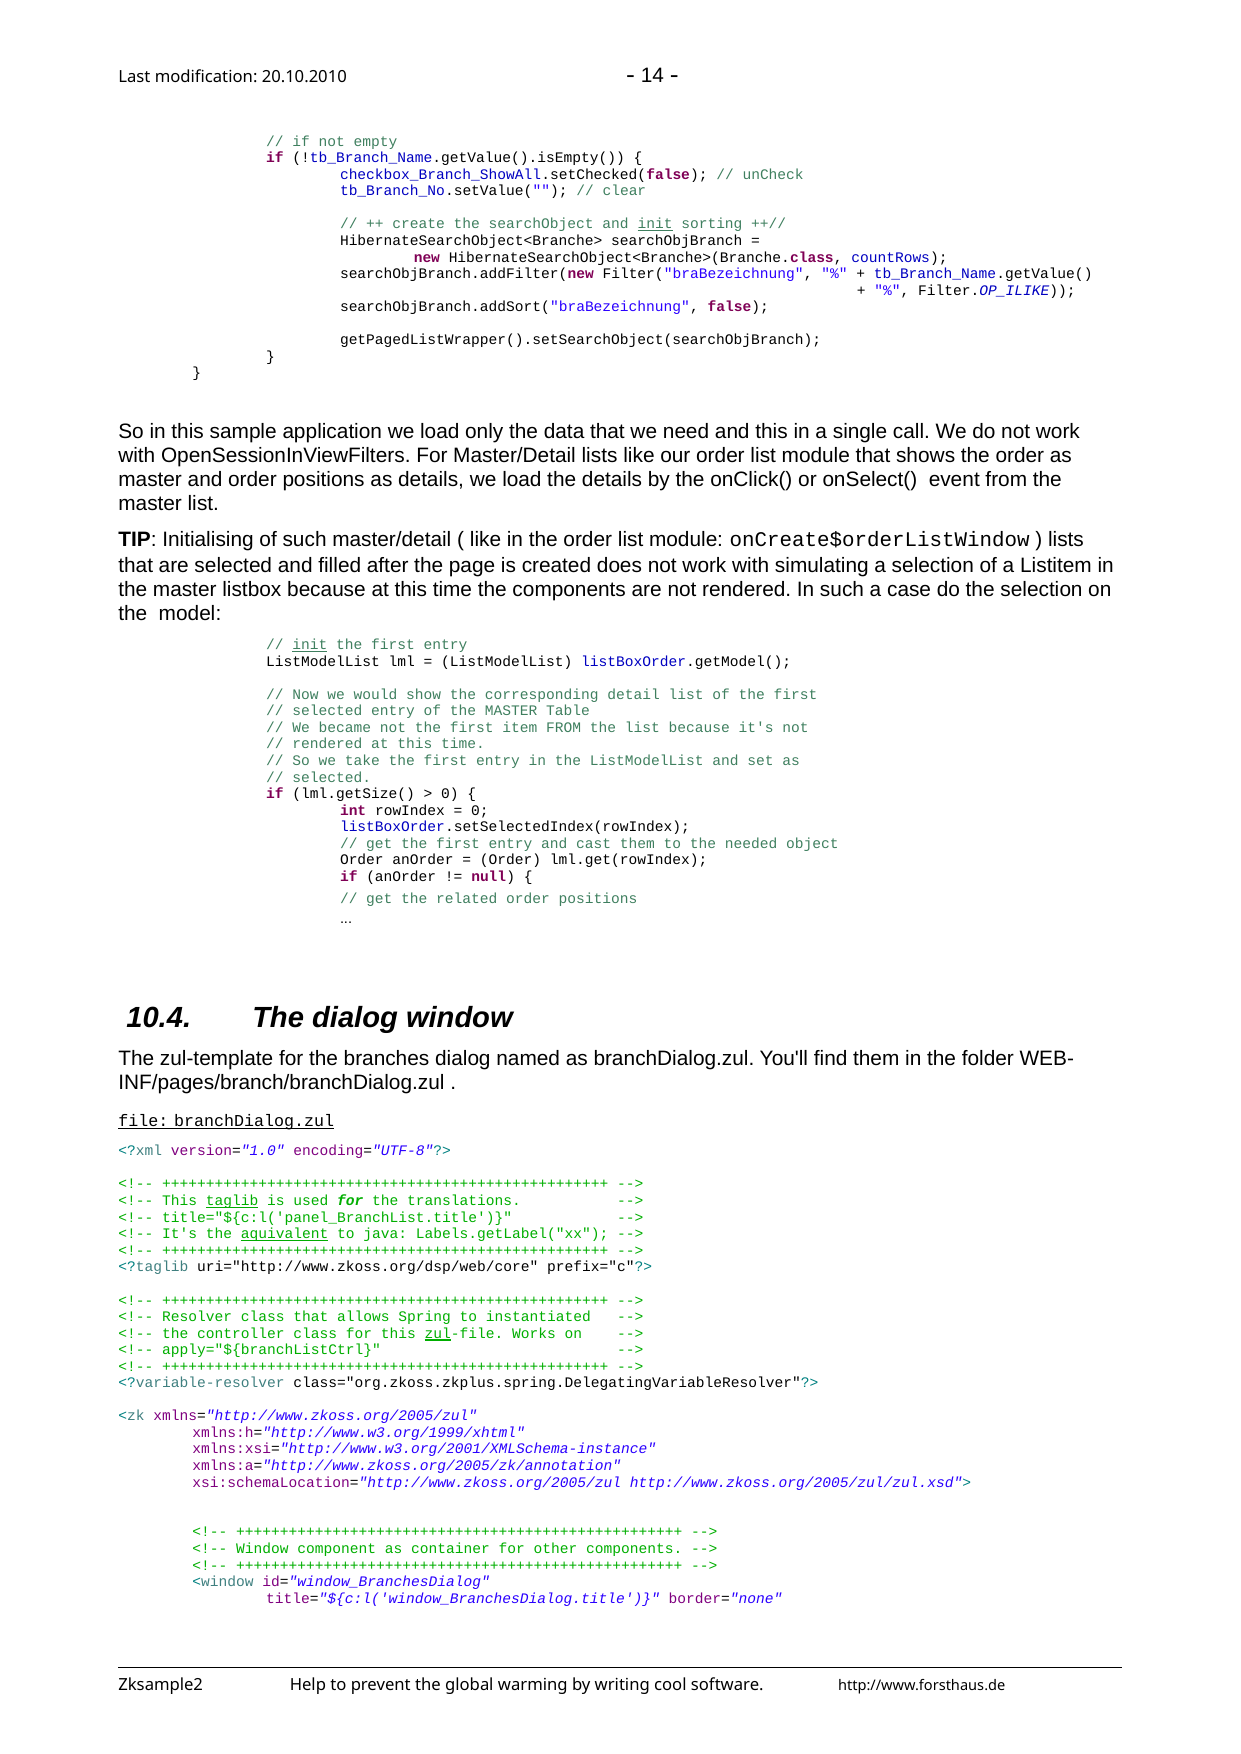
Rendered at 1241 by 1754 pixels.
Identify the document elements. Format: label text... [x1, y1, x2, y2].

text listBoxOrder.setSelectedIndex(rowIndex); [118, 819, 1122, 836]
text <?taglib uri="http://www.zkoss.org/dsp/web/core" prefix="c"?> [118, 1259, 1122, 1276]
text <?variable-resolver class="org.zkoss.zkplus.spring.DelegatingVariableResolver"?> [118, 1376, 1122, 1392]
text file: branchDialog.zul [118, 1107, 1122, 1131]
text <!-- +++++++++++++++++++++++++++++++++++++++++++++++++++ --> [118, 1359, 1122, 1376]
text <!-- +++++++++++++++++++++++++++++++++++++++++++++++++++ --> [118, 1293, 1122, 1309]
text int rowIndex = 0; [118, 803, 1122, 819]
text ListModelList lml = (ListModelList) listBoxOrder.getModel(); [118, 654, 1122, 670]
text <window id="window_BranchesDialog" [118, 1574, 1122, 1591]
text xmlns:h="http://www.w3.org/1999/xhtml" [118, 1425, 1122, 1442]
text xmlns:a="http://www.zkoss.org/2005/zk/annotation" [118, 1458, 1122, 1475]
text if (lml.getSize() > 0) { [118, 786, 1122, 803]
text <!-- +++++++++++++++++++++++++++++++++++++++++++++++++++ --> [118, 1524, 1122, 1541]
text } [118, 366, 1122, 382]
text // if not empty [118, 134, 1122, 150]
text HibernateSearchObject<Branche> searchObjBranch = [118, 233, 1122, 250]
text searchObjBranch.addSort("braBezeichnung", false); [118, 299, 1122, 316]
text <!-- Resolver class that allows Spring to instantiated --> [118, 1309, 1122, 1326]
text // get the first entry and cast them to the needed object [118, 836, 1122, 853]
text <!-- +++++++++++++++++++++++++++++++++++++++++++++++++++ --> [118, 1177, 1122, 1193]
subtitle The dialog window [118, 1000, 1122, 1034]
text <!-- +++++++++++++++++++++++++++++++++++++++++++++++++++ --> [118, 1558, 1122, 1574]
text // ++ create the searchObject and init sorting ++// [118, 217, 1122, 233]
text <!-- It's the aquivalent to java: Labels.getLabel("xx"); --> [118, 1226, 1122, 1243]
text getPagedListWrapper().setSearchObject(searchObjBranch); [118, 333, 1122, 349]
text The zul-template for the branches dialog named as branchDialog.zul. You'll find them in the folder WEB-INF/pages/branch/branchDialog.zul . [118, 1046, 1122, 1094]
text <?xml version="1.0" encoding="UTF-8"?> [118, 1144, 1122, 1160]
text tb_Branch_No.setValue(""); // clear [118, 183, 1122, 200]
text } [118, 349, 1122, 366]
text <!-- +++++++++++++++++++++++++++++++++++++++++++++++++++ --> [118, 1243, 1122, 1259]
text checkbox_Branch_ShowAll.setChecked(false); // unCheck [118, 167, 1122, 183]
text ... [118, 909, 1122, 926]
text <!-- Window component as container for other components. --> [118, 1541, 1122, 1558]
text Order anOrder = (Order) lml.get(rowIndex); [118, 853, 1122, 869]
text // So we take the first entry in the ListModelList and set as [118, 753, 1122, 770]
text // Now we would show the corresponding detail list of the first [118, 687, 1122, 703]
text + "%", Filter.OP_ILIKE)); [118, 283, 1122, 299]
text // selected entry of the MASTER Table [118, 703, 1122, 720]
text // init the first entry [118, 637, 1122, 654]
text searchObjBranch.addFilter(new Filter("braBezeichnung", "%" + tb_Branch_Name.getValue() [118, 266, 1122, 283]
text <!-- the controller class for this zul-file. Works on --> [118, 1326, 1122, 1342]
text // We became not the first item FROM the list because it's not [118, 720, 1122, 737]
text // get the related order positions [118, 886, 1122, 909]
text TIP: Initialising of such master/detail ( like in the order list module: onCreate$orderListWindow ) lists that are selected and filled after the page is created does not work with simulating a selection of a Listitem in the master listbox because at this time the components are not rendered. In such a case do the selection on the model: [118, 527, 1122, 625]
text <!-- apply="${branchListCtrl}" --> [118, 1342, 1122, 1359]
text So in this sample application we load only the data that we need and this in a single call. We do not work with OpenSessionInViewFilters. For Master/Detail lists like our order list module that shows the order as master and order positions as details, we load the details by the onClick() or onSelect() event from the master list. [118, 419, 1122, 514]
text title="${c:l('window_BranchesDialog.title')}" border="none" [118, 1591, 1122, 1607]
text // selected. [118, 770, 1122, 786]
text if (anOrder != null) { [118, 869, 1122, 886]
text if (!tb_Branch_Name.getValue().isEmpty()) { [118, 150, 1122, 167]
text xsi:schemaLocation="http://www.zkoss.org/2005/zul http://www.zkoss.org/2005/zul/zul.xsd"> [118, 1475, 1122, 1491]
text <zk xmlns="http://www.zkoss.org/2005/zul" [118, 1409, 1122, 1425]
text xmlns:xsi="http://www.w3.org/2001/XMLSchema-instance" [118, 1442, 1122, 1458]
text <!-- title="${c:l('panel_BranchList.title')}" --> [118, 1210, 1122, 1226]
text new HibernateSearchObject<Branche>(Branche.class, countRows); [118, 250, 1122, 266]
text <!-- This taglib is used for the translations. --> [118, 1193, 1122, 1210]
text // rendered at this time. [118, 737, 1122, 753]
